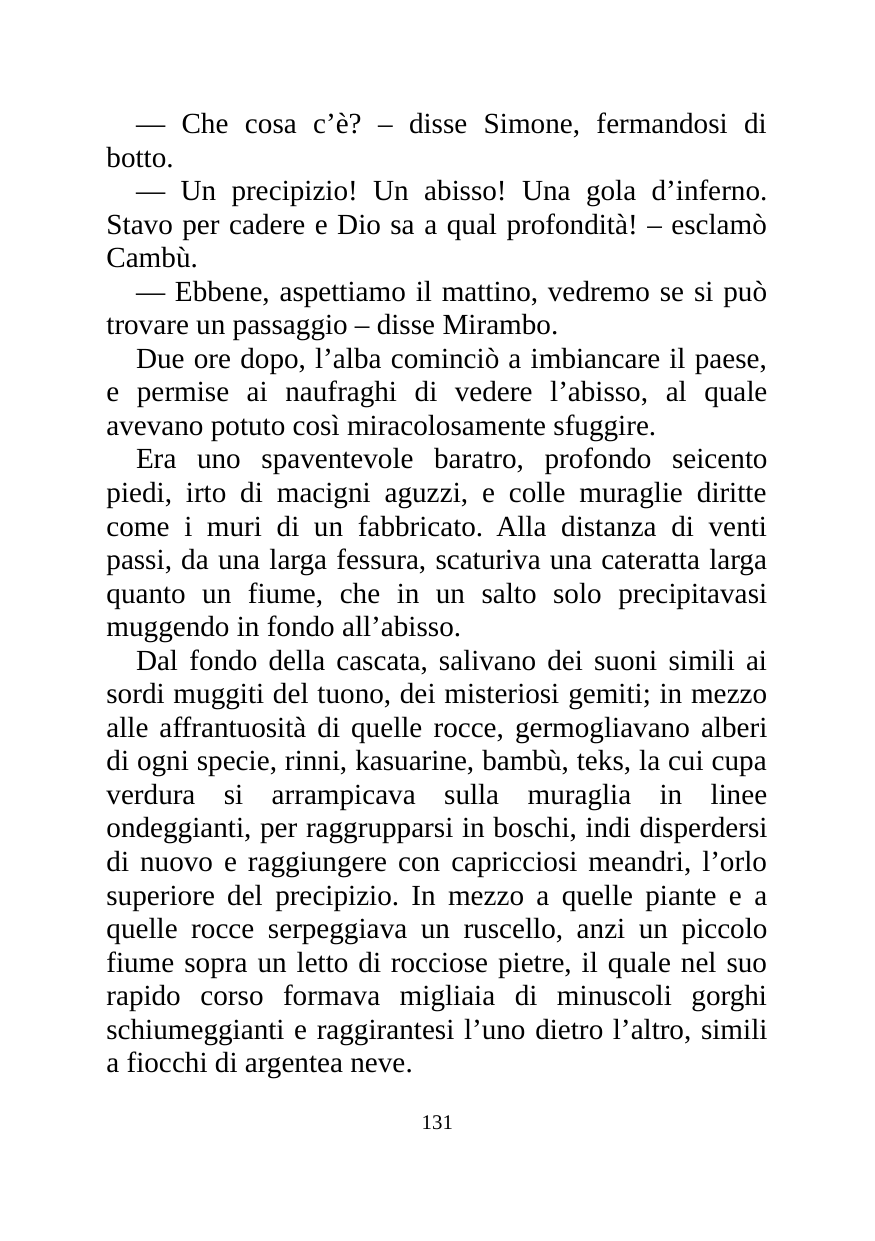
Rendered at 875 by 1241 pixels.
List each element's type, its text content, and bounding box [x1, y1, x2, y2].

text — Ebbene, aspettiamo il mattino, vedremo se si può trovare un passaggio – disse Mirambo. [106, 274, 768, 341]
text Era uno spaventevole baratro, profondo seicento piedi, irto di macigni aguzzi, e colle muraglie diritte come i muri di un fabbricato. Alla distanza di venti passi, da una larga fessura, scaturiva una cateratta larga quanto un fiume, che in un salto solo precipitavasi muggendo in fondo all’abisso. [106, 442, 768, 643]
text — Che cosa c’è? – disse Simone, fermandosi di botto. [106, 106, 768, 173]
text — Un precipizio! Un abisso! Una gola d’inferno. Stavo per cadere e Dio sa a qual profondità! – esclamò Cambù. [106, 173, 768, 274]
text Due ore dopo, l’alba cominciò a imbiancare il paese, e permise ai naufraghi di vedere l’abisso, al quale avevano potuto così miracolosamente sfuggire. [106, 341, 768, 442]
text Dal fondo della cascata, salivano dei suoni simili ai sordi muggiti del tuono, dei misteriosi gemiti; in mezzo alle affrantuosità di quelle rocce, germogliavano alberi di ogni specie, rinni, kasuarine, bambù, teks, la cui cupa verdura si arrampicava sulla muraglia in linee ondeggianti, per raggrupparsi in boschi, indi disperdersi di nuovo e raggiungere con capricciosi meandri, l’orlo superiore del precipizio. In mezzo a quelle piante e a quelle rocce serpeggiava un ruscello, anzi un piccolo fiume sopra un letto di rocciose pietre, il quale nel suo rapido corso formava migliaia di minuscoli gorghi schiumeggianti e raggirantesi l’uno dietro l’altro, simili a fiocchi di argentea neve. [106, 643, 768, 1079]
